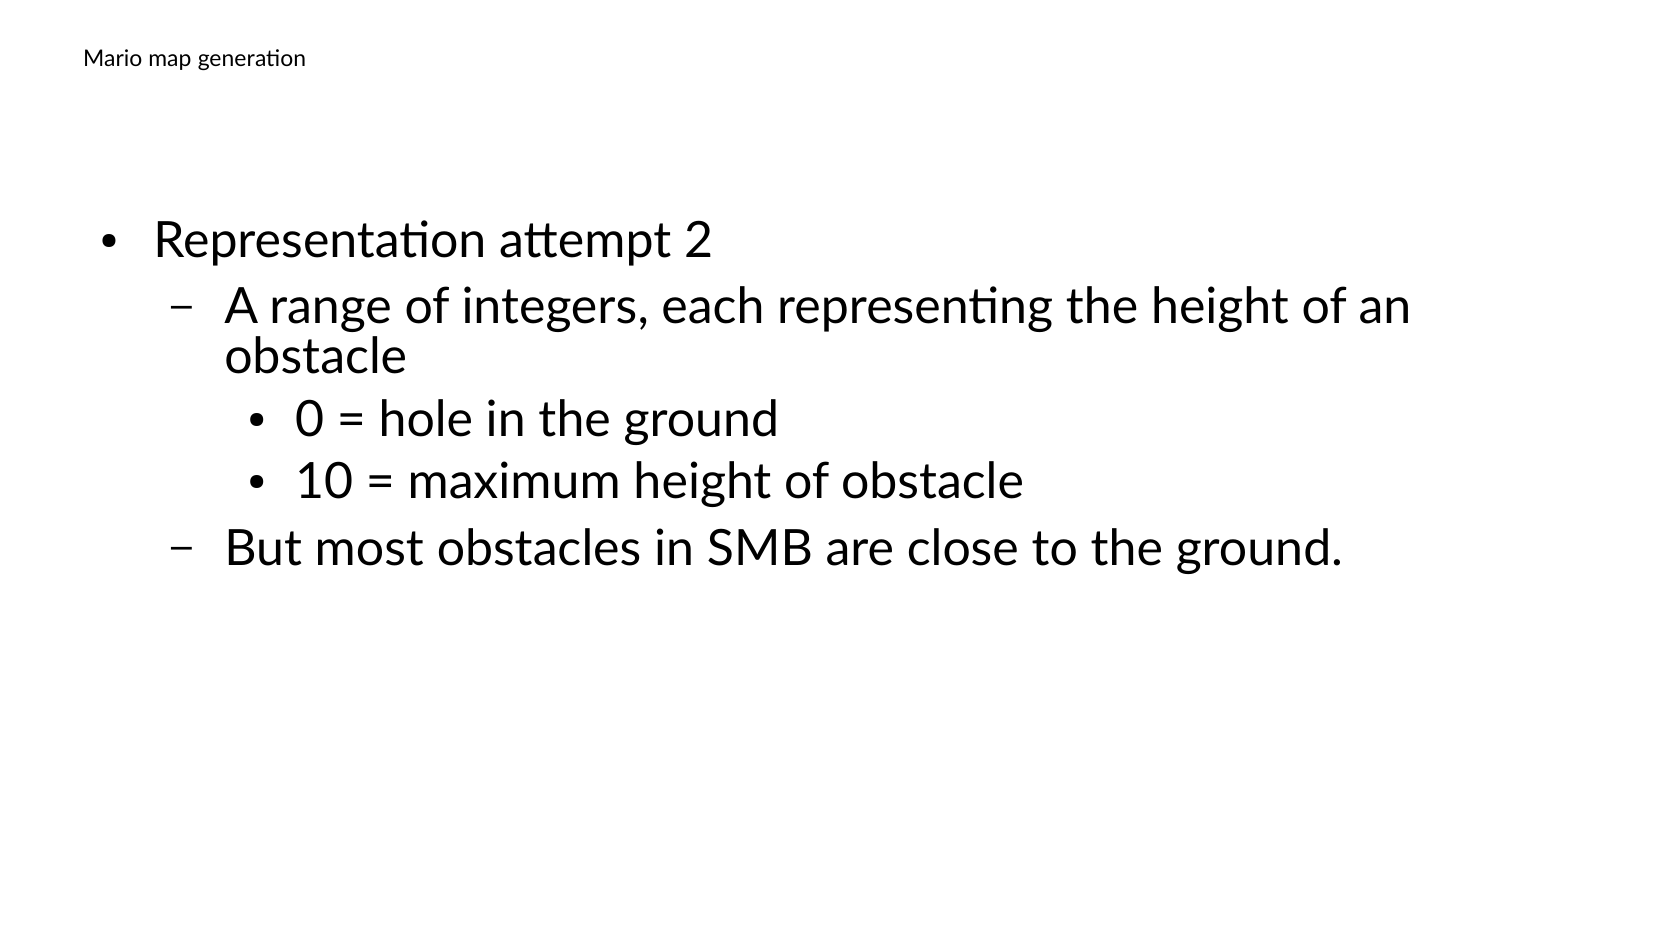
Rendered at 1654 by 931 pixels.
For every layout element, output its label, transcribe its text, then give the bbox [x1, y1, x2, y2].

list Representation attempt 2 A range of integers, each representing the height of an obstacle 0 = hole in the ground 10 = maximum height of obstacle But most obstacles in SMB are close to the ground. [82, 217, 1571, 839]
title Mario map generation [83, 0, 1571, 119]
